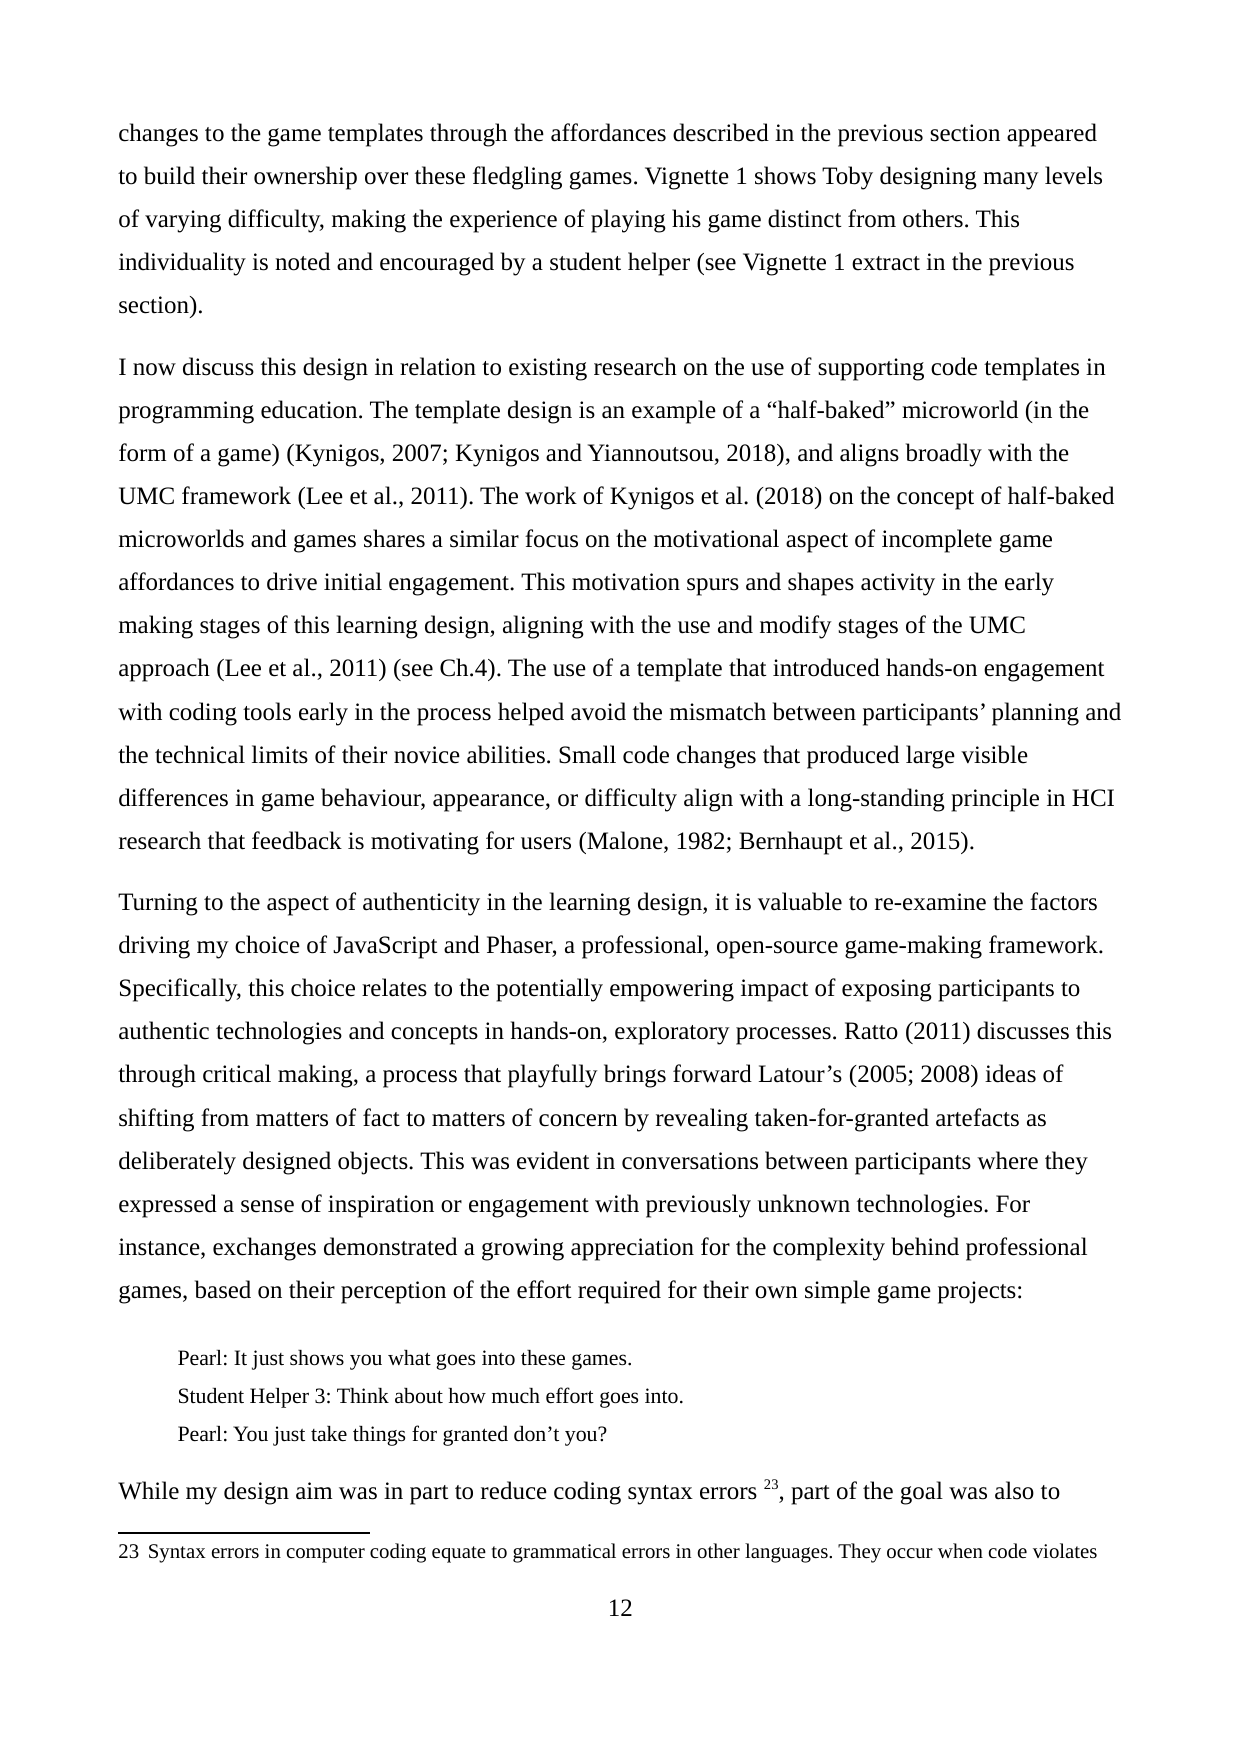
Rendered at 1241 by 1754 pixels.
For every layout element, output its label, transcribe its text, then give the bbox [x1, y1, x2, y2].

text Syntax errors in computer coding equate to grammatical errors in other languages. They occur when code violates [118, 1539, 1122, 1563]
text Turning to the aspect of authenticity in the learning design, it is valuable to re-examine the factors driving my choice of JavaScript and Phaser, a professional, open-source game-making framework. Specifically, this choice relates to the potentially empowering impact of exposing participants to authentic technologies and concepts in hands-on, exploratory processes. Ratto (2011) discusses this through critical making, a process that playfully brings forward Latour’s (2005; 2008) ideas of shifting from matters of fact to matters of concern by revealing taken-for-granted artefacts as deliberately designed objects. This was evident in conversations between participants where they expressed a sense of inspiration or engagement with previously unknown technologies. For instance, exchanges demonstrated a growing appreciation for the complexity behind professional games, based on their perception of the effort required for their own simple game projects: [118, 887, 1122, 1304]
text Student Helper 3: Think about how much effort goes into. [177, 1383, 1122, 1408]
text I now discuss this design in relation to existing research on the use of supporting code templates in programming education. The template design is an example of a “half-baked” microworld (in the form of a game) (Kynigos, 2007; Kynigos and Yiannoutsou, 2018), and aligns broadly with the UMC framework (Lee et al., 2011). The work of Kynigos et al. (2018) on the concept of half-baked microworlds and games shares a similar focus on the motivational aspect of incomplete game affordances to drive initial engagement. This motivation spurs and shapes activity in the early making stages of this learning design, aligning with the use and modify stages of the UMC approach (Lee et al., 2011) (see Ch.4). The use of a template that introduced hands-on engagement with coding tools early in the process helped avoid the mismatch between participants’ planning and the technical limits of their novice abilities. Small code changes that produced large visible differences in game behaviour, appearance, or difficulty align with a long-standing principle in HCI research that feedback is motivating for users (Malone, 1982; Bernhaupt et al., 2015). [118, 352, 1122, 855]
text changes to the game templates through the affordances described in the previous section appeared to build their ownership over these fledgling games. Vignette 1 shows Toby designing many levels of varying difficulty, making the experience of playing his game distinct from others. This individuality is noted and encouraged by a student helper (see Vignette 1 extract in the previous section). [118, 118, 1122, 319]
text While my design aim was in part to reduce coding syntax errors , part of the goal was also to [118, 1476, 1122, 1505]
text Pearl: It just shows you what goes into these games. [177, 1345, 1122, 1370]
text Pearl: You just take things for granted don’t you? [177, 1421, 1122, 1446]
